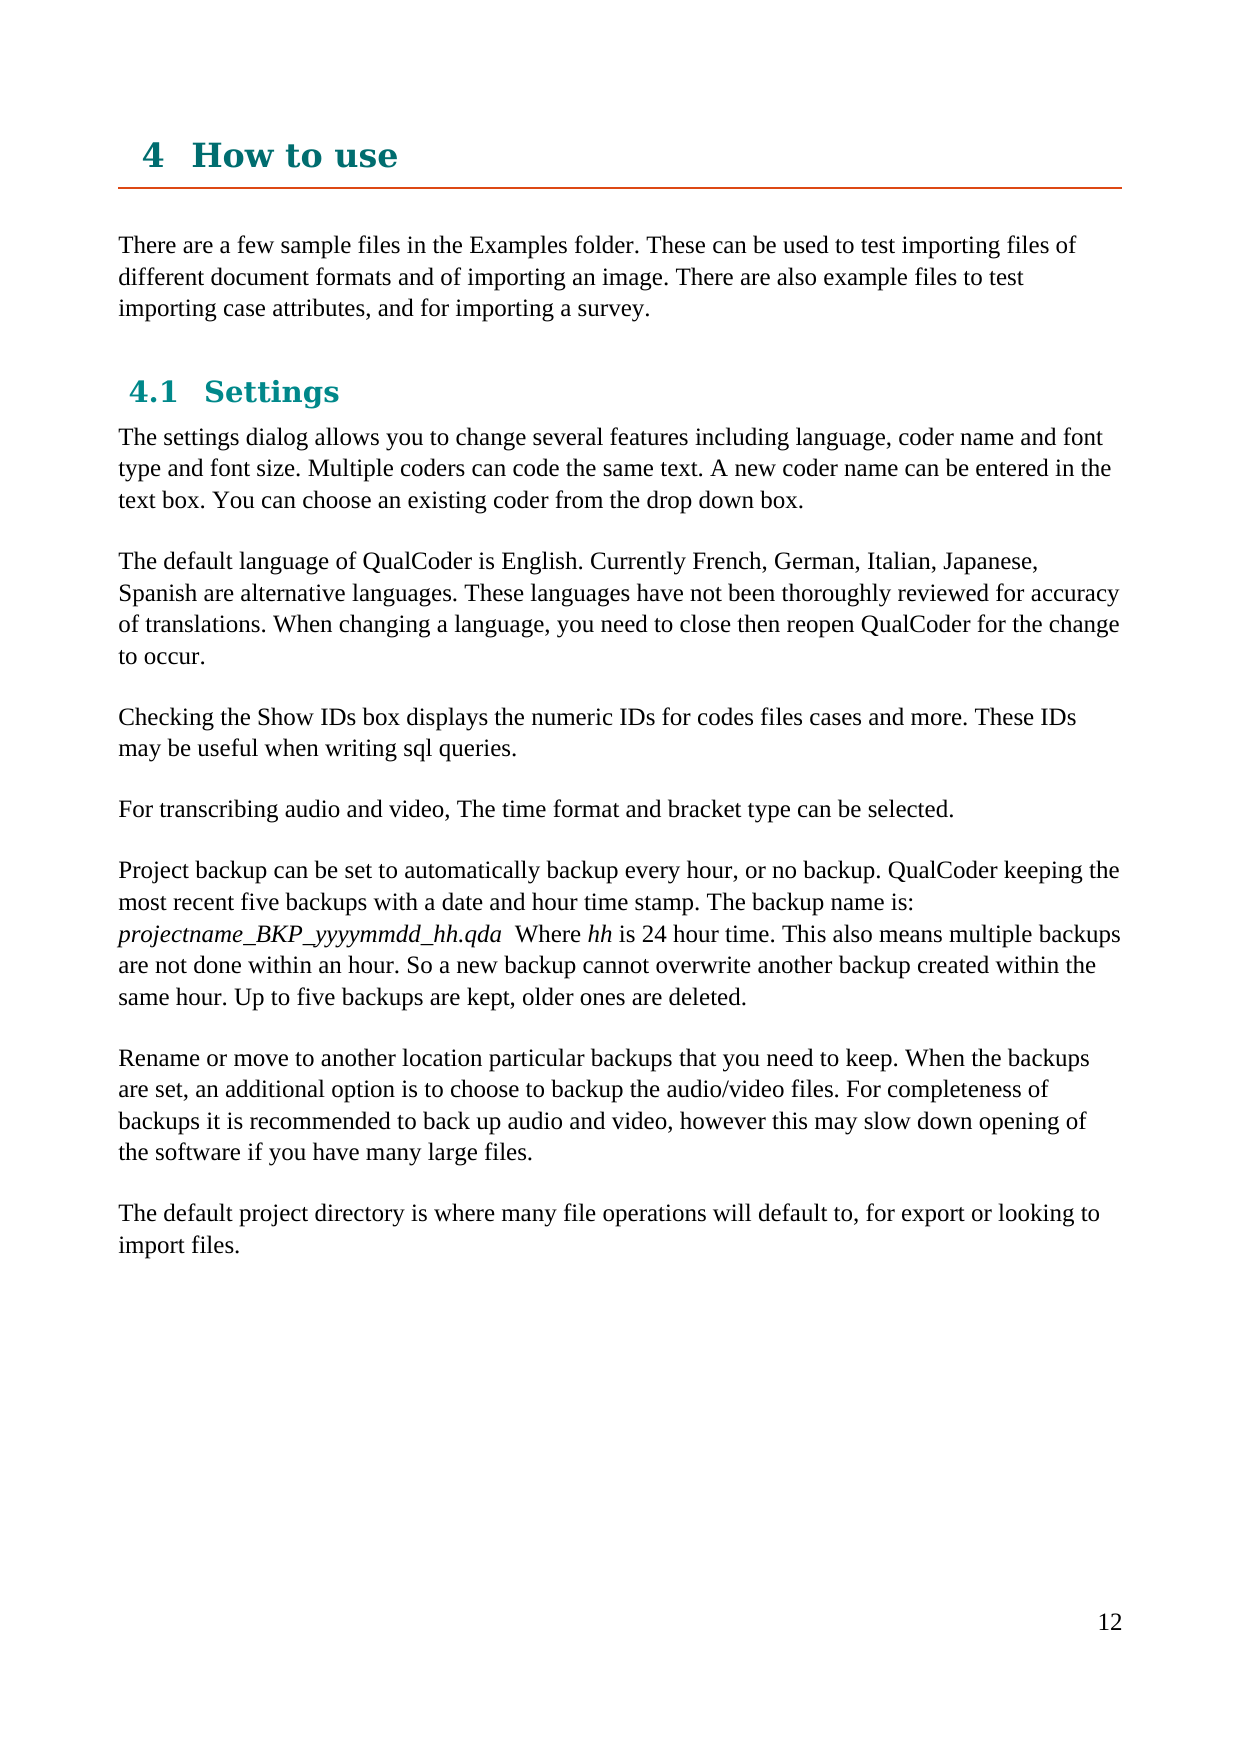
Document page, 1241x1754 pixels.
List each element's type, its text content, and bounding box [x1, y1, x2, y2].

text For transcribing audio and video, The time format and bracket type can be selected. [118, 794, 1122, 823]
subtitle Settings [118, 375, 1122, 409]
subtitle How to use [118, 124, 1122, 187]
text There are a few sample files in the Examples folder. These can be used to test importing files of different document formats and of importing an image. There are also example files to test importing case attributes, and for importing a survey. [118, 230, 1122, 322]
text Rename or move to another location particular backups that you need to keep. When the backups are set, an additional option is to choose to backup the audio/video files. For completeness of backups it is recommended to back up audio and video, however this may slow down opening of the software if you have many large files. [118, 1043, 1122, 1166]
text Checking the Show IDs box displays the numeric IDs for codes files cases and more. These IDs may be useful when writing sql queries. [118, 702, 1122, 762]
text The settings dialog allows you to change several features including language, coder name and font type and font size. Multiple coders can code the same text. A new coder name can be entered in the text box. You can choose an existing coder from the drop down box. [118, 422, 1122, 514]
text Project backup can be set to automatically backup every hour, or no backup. QualCoder keeping the most recent five backups with a date and hour time stamp. The backup name is: projectname_BKP_yyyymmdd_hh.qda Where hh is 24 hour time. This also means multiple backups are not done within an hour. So a new backup cannot overwrite another backup created within the same hour. Up to five backups are kept, older ones are deleted. [118, 856, 1122, 1011]
text The default project directory is where many file operations will default to, for export or looking to import files. [118, 1198, 1122, 1259]
text The default language of QualCoder is English. Currently French, German, Italian, Japanese, Spanish are alternative languages. These languages have not been thoroughly reviewed for accuracy of translations. When changing a language, you need to close then reopen QualCoder for the change to occur. [118, 546, 1122, 669]
